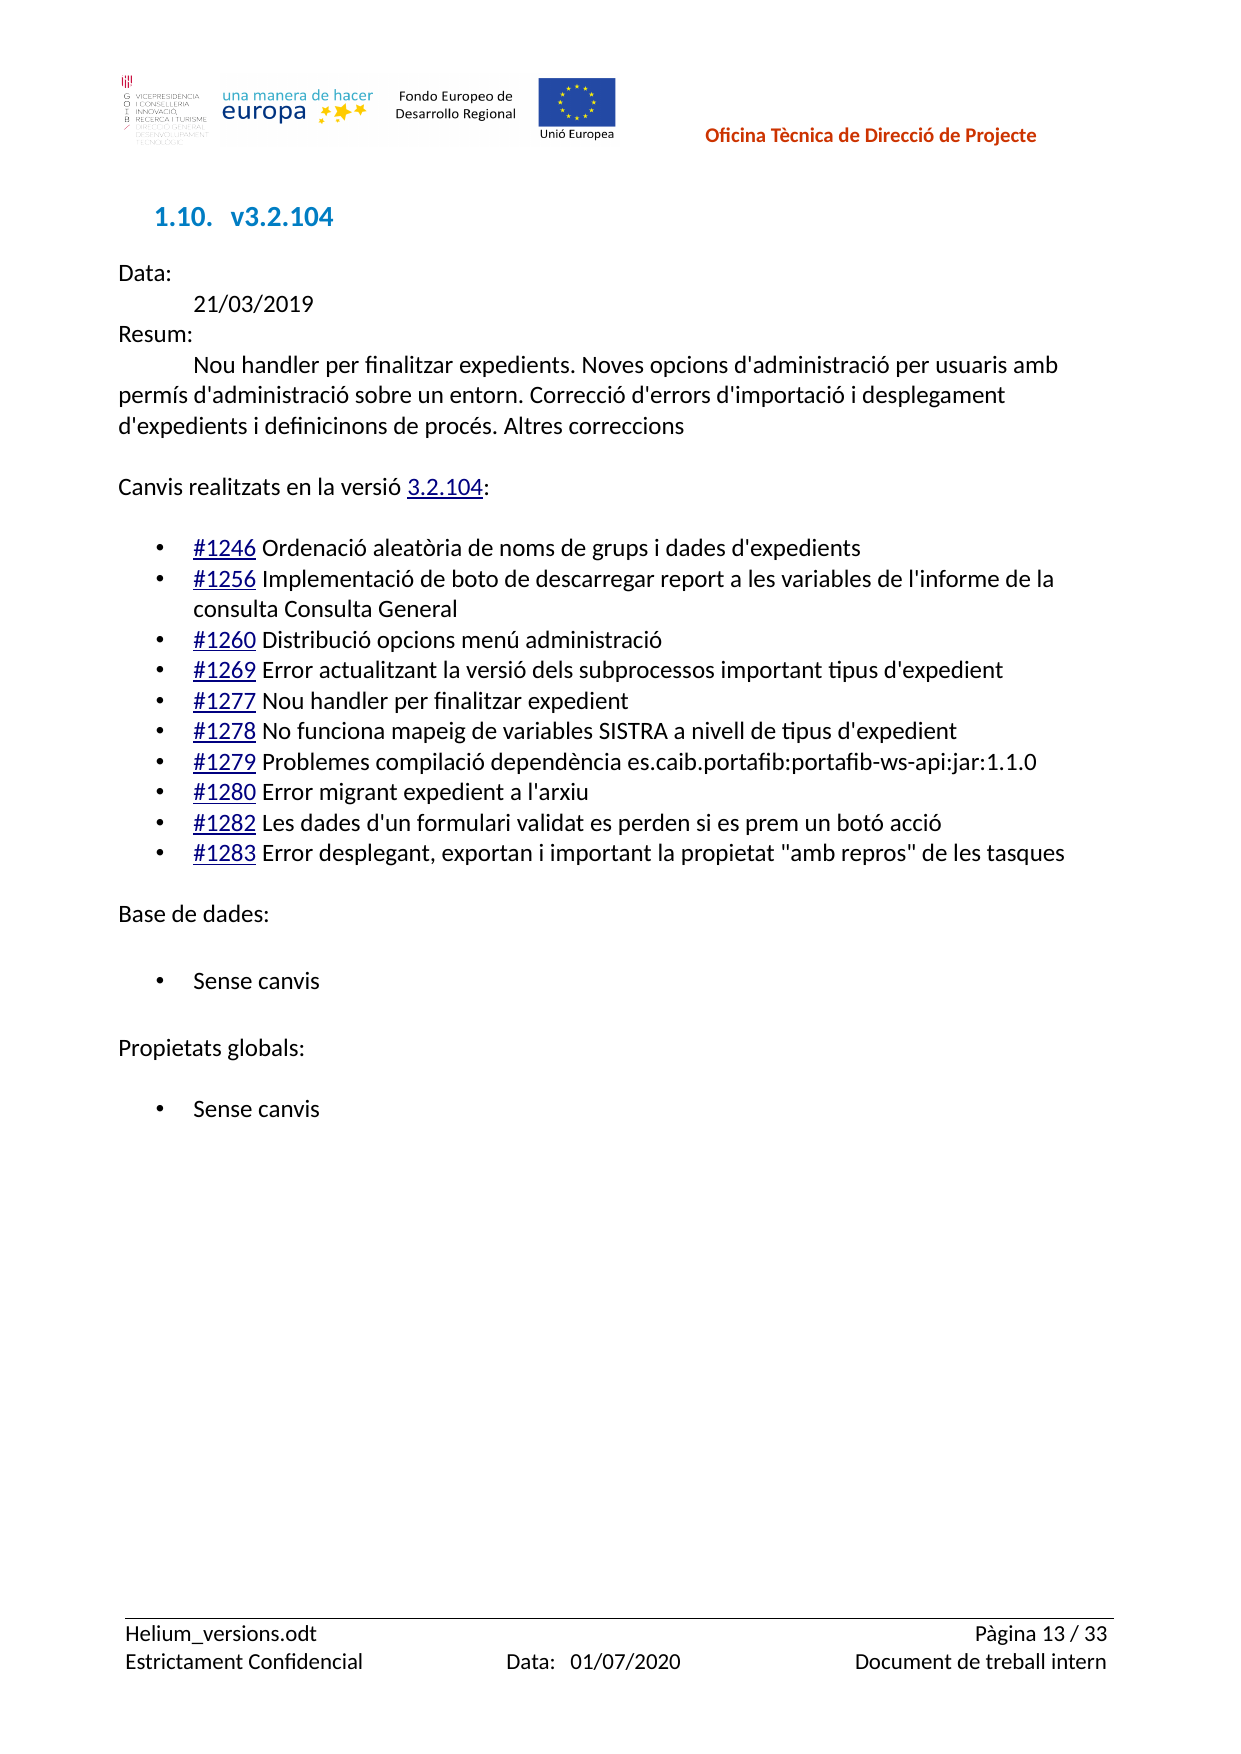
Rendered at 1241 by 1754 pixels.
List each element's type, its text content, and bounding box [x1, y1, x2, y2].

list Sense canvis [156, 966, 1122, 996]
text Nou handler per finalitzar expedients. Noves opcions d'administració per usuaris amb permís d'administració sobre un entorn. Correcció d'errors d'importació i desplegament d'expedients i definicinons de procés. Altres correccions [118, 349, 1122, 441]
subtitle v3.2.104 [153, 198, 1122, 234]
list #1278 No funciona mapeig de variables SISTRA a nivell de tipus d'expedient [156, 715, 1122, 746]
list #1256 Implementació de boto de descarregar report a les variables de l'informe de la consulta Consulta General [156, 563, 1122, 624]
list #1260 Distribució opcions menú administració [156, 624, 1122, 654]
text Resum: [118, 319, 1122, 349]
text 21/03/2019 [118, 288, 1122, 319]
list #1277 Nou handler per finalitzar expedient [156, 685, 1122, 715]
list #1280 Error migrant expedient a l'arxiu [156, 776, 1122, 807]
list #1282 Les dades d'un formulari validat es perden si es prem un botó acció [156, 807, 1122, 837]
list #1283 Error desplegant, exportan i important la propietat "amb repros" de les tasques [156, 837, 1122, 868]
picture [219, 73, 621, 147]
list #1279 Problemes compilació dependència es.caib.portafib:portafib-ws-api:jar:1.1.0 [156, 746, 1122, 776]
picture [118, 73, 213, 147]
list Sense canvis [156, 1093, 1122, 1124]
text Canvis realitzats en la versió 3.2.104: [118, 471, 1122, 502]
text Base de dades: [118, 898, 1122, 929]
list #1269 Error actualitzant la versió dels subprocessos important tipus d'expedient [156, 654, 1122, 685]
text Data: [118, 258, 1122, 288]
list #1246 Ordenació aleatòria de noms de grups i dades d'expedients [156, 532, 1122, 563]
text Propietats globals: [118, 1032, 1122, 1063]
